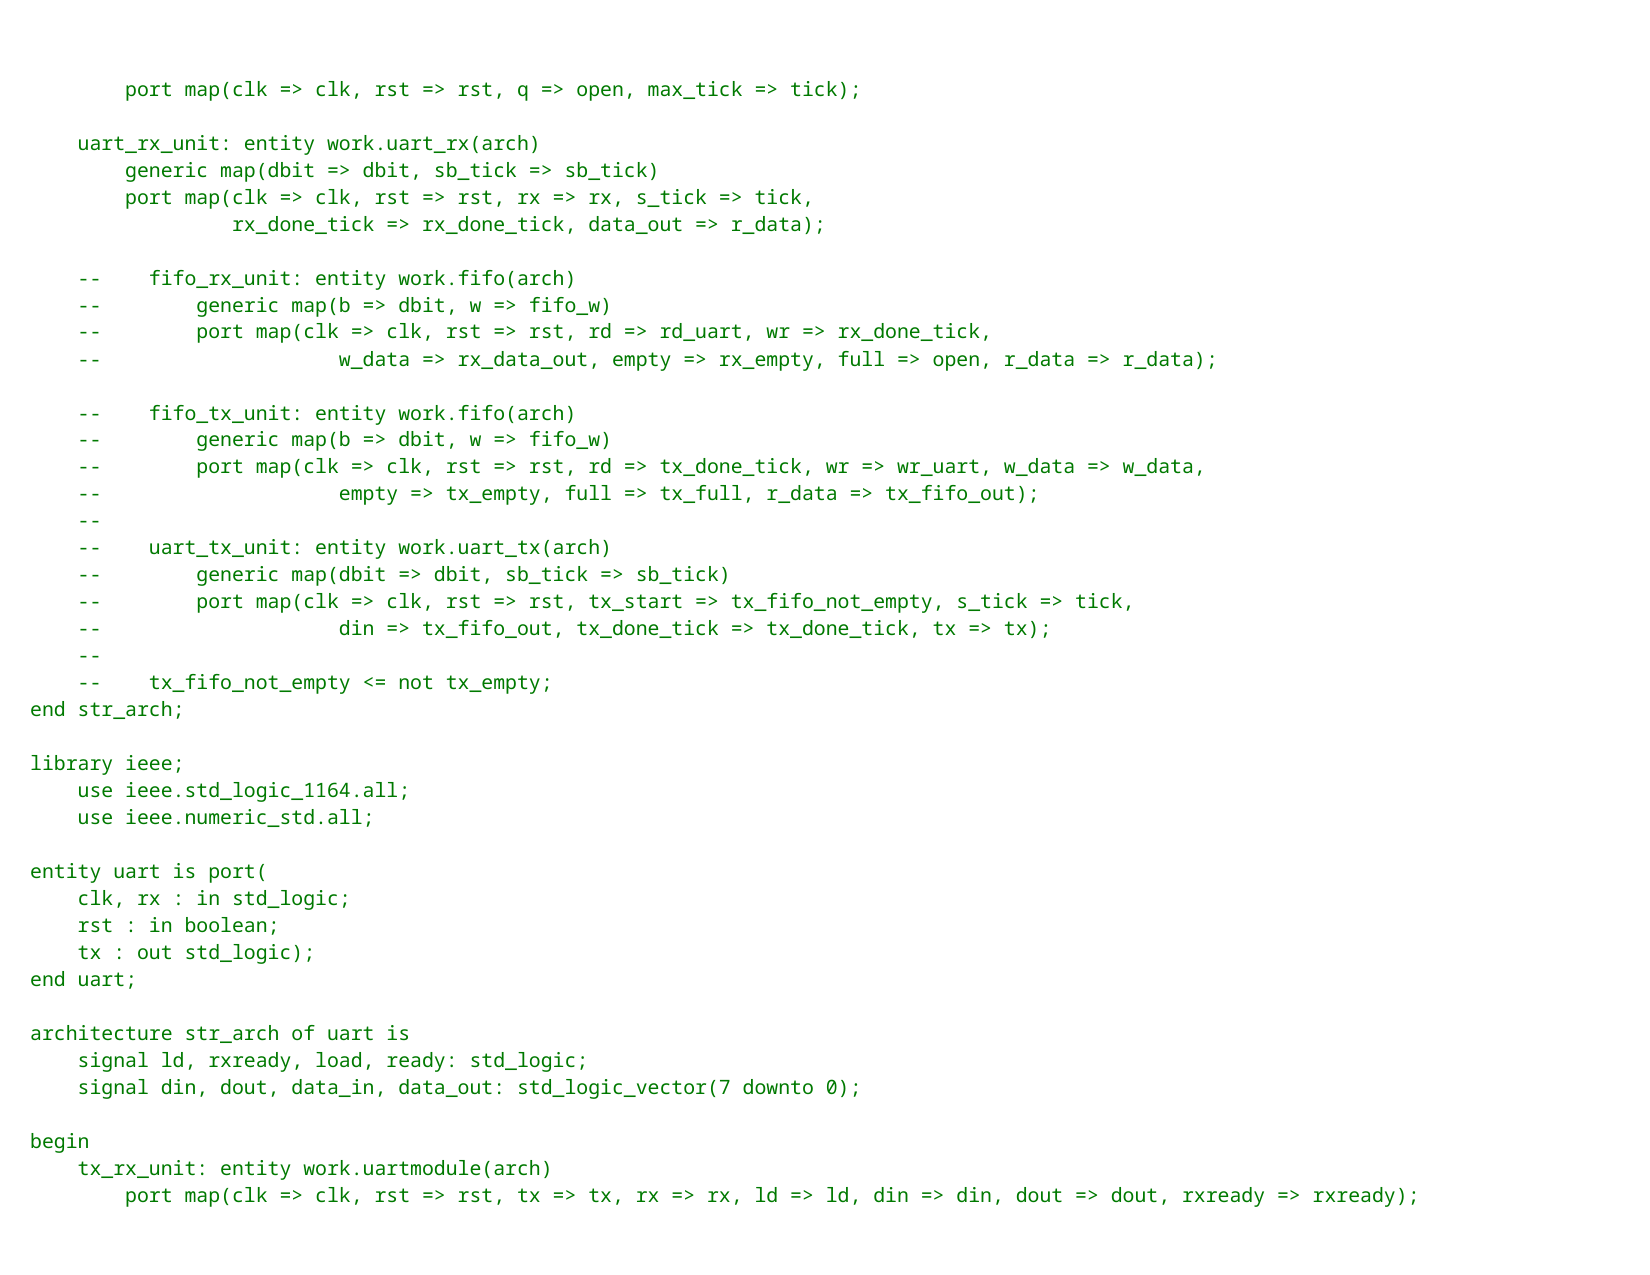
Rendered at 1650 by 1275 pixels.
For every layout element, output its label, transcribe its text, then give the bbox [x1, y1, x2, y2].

text port map(clk => clk, rst => rst, tx => tx, rx => rx, ld => ld, din => din, dout => dout, rxready => rxready); [30, 1181, 1620, 1208]
text -- port map(clk => clk, rst => rst, tx_start => tx_fifo_not_empty, s_tick => tick, [30, 588, 1620, 614]
text clk, rx : in std_logic; [30, 884, 1620, 911]
text end uart; [30, 965, 1620, 992]
text use ieee.std_logic_1164.all; [30, 776, 1620, 803]
text rst : in boolean; [30, 911, 1620, 938]
text tx_rx_unit: entity work.uartmodule(arch) [30, 1154, 1620, 1181]
text -- generic map(b => dbit, w => fifo_w) [30, 291, 1620, 318]
text use ieee.numeric_std.all; [30, 803, 1620, 830]
text port map(clk => clk, rst => rst, rx => rx, s_tick => tick, [30, 183, 1620, 210]
text port map(clk => clk, rst => rst, q => open, max_tick => tick); [30, 75, 1620, 102]
text rx_done_tick => rx_done_tick, data_out => r_data); [30, 210, 1620, 237]
text uart_rx_unit: entity work.uart_rx(arch) [30, 129, 1620, 156]
text tx : out std_logic); [30, 938, 1620, 965]
text -- generic map(b => dbit, w => fifo_w) [30, 426, 1620, 453]
text -- [30, 507, 1620, 534]
text entity uart is port( [30, 857, 1620, 884]
text -- generic map(dbit => dbit, sb_tick => sb_tick) [30, 561, 1620, 588]
text begin [30, 1127, 1620, 1154]
text end str_arch; [30, 696, 1620, 722]
text -- uart_tx_unit: entity work.uart_tx(arch) [30, 534, 1620, 561]
text generic map(dbit => dbit, sb_tick => sb_tick) [30, 156, 1620, 183]
text -- tx_fifo_not_empty <= not tx_empty; [30, 668, 1620, 696]
text -- fifo_rx_unit: entity work.fifo(arch) [30, 264, 1620, 291]
text signal din, dout, data_in, data_out: std_logic_vector(7 downto 0); [30, 1073, 1620, 1100]
text signal ld, rxready, load, ready: std_logic; [30, 1046, 1620, 1073]
text -- [30, 642, 1620, 668]
text -- port map(clk => clk, rst => rst, rd => rd_uart, wr => rx_done_tick, [30, 318, 1620, 345]
text -- fifo_tx_unit: entity work.fifo(arch) [30, 399, 1620, 426]
text architecture str_arch of uart is [30, 1019, 1620, 1046]
text library ieee; [30, 749, 1620, 776]
text -- port map(clk => clk, rst => rst, rd => tx_done_tick, wr => wr_uart, w_data => w_data, [30, 453, 1620, 480]
text -- empty => tx_empty, full => tx_full, r_data => tx_fifo_out); [30, 480, 1620, 507]
text -- w_data => rx_data_out, empty => rx_empty, full => open, r_data => r_data); [30, 345, 1620, 372]
text -- din => tx_fifo_out, tx_done_tick => tx_done_tick, tx => tx); [30, 614, 1620, 642]
